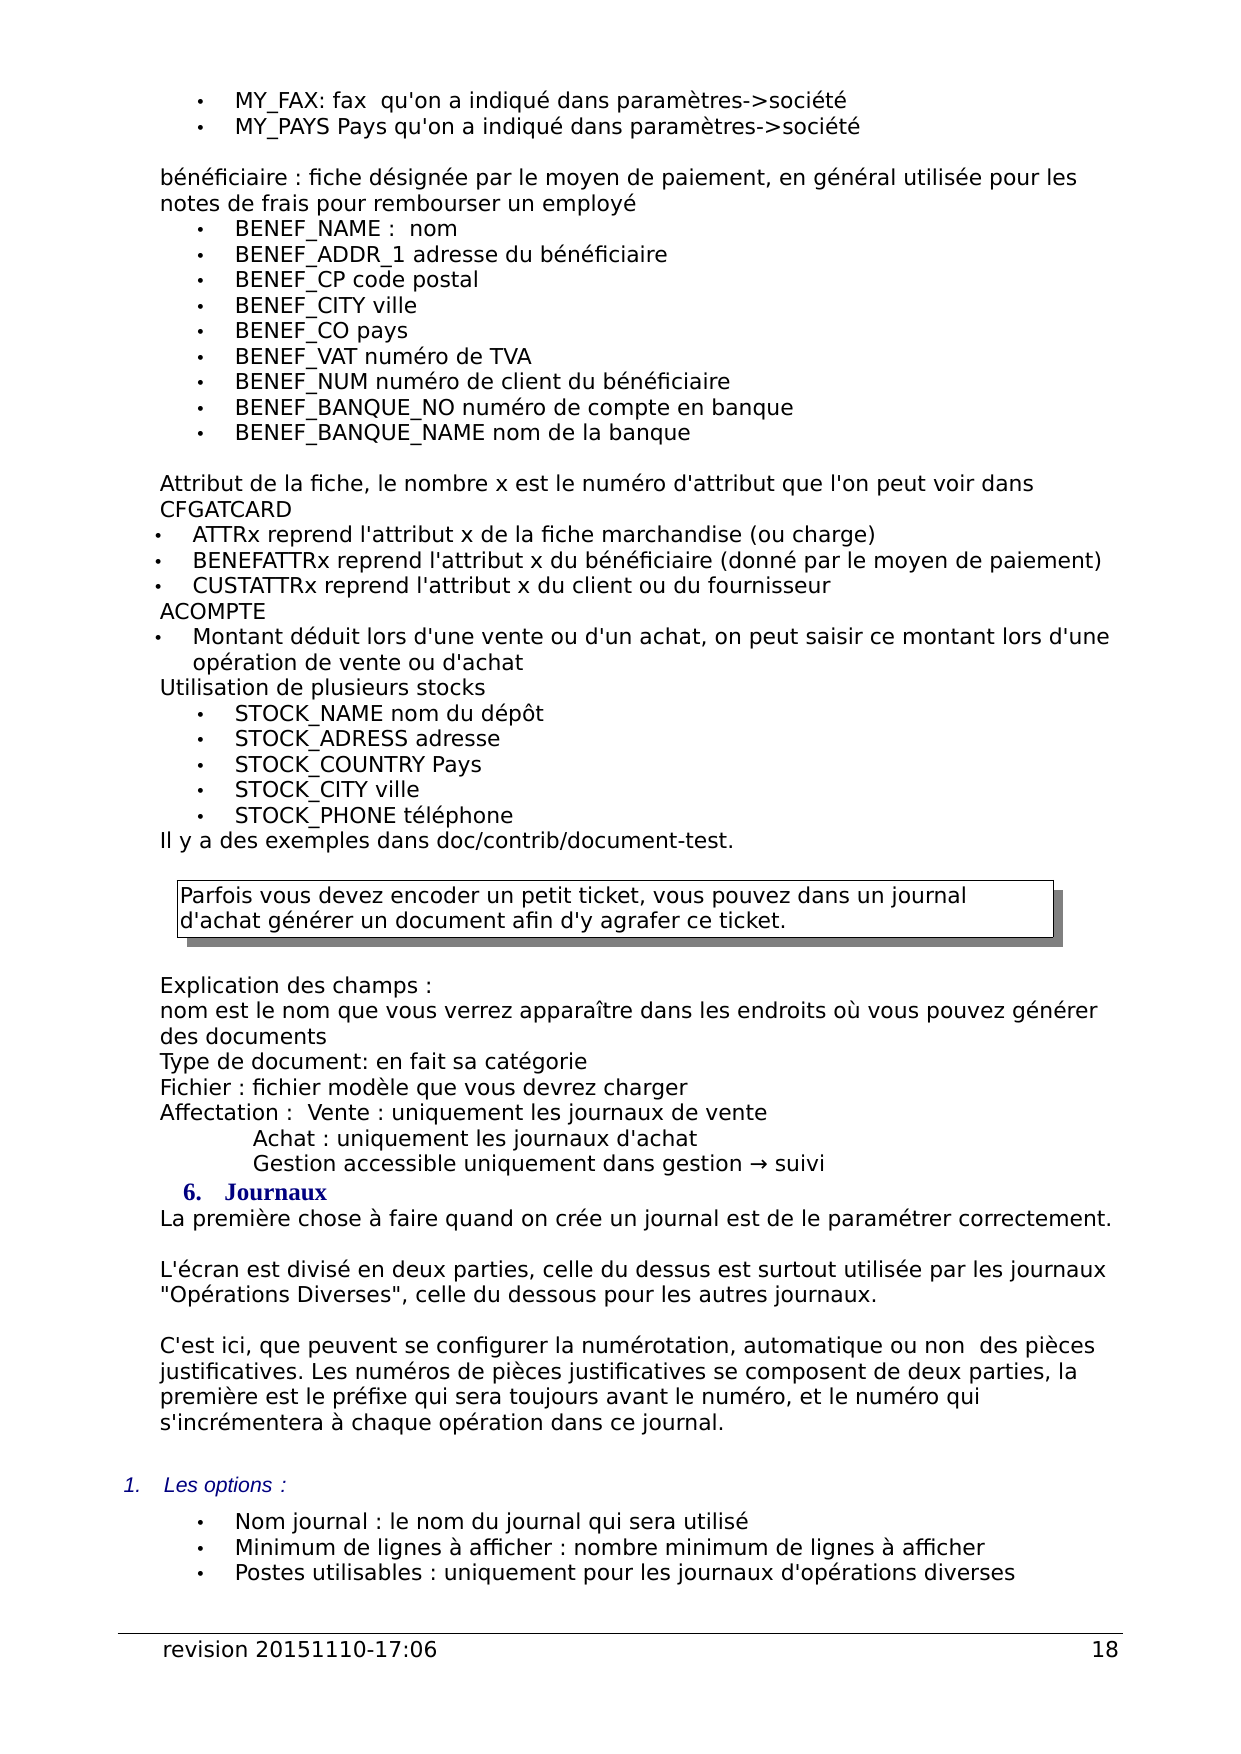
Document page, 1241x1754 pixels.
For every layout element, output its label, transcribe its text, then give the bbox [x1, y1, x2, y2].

text Type de document: en fait sa catégorie [159, 1049, 1123, 1075]
list Nom journal : le nom du journal qui sera utilisé [197, 1509, 1123, 1534]
list BENEF_CP code postal [197, 267, 1123, 293]
list BENEF_NUM numéro de client du bénéficiaire [197, 369, 1123, 395]
text Parfois vous devez encoder un petit ticket, vous pouvez dans un journal d'achat générer un document afin d'y agrafer ce ticket. [178, 881, 1053, 937]
list STOCK_COUNTRY Pays [197, 752, 1123, 778]
list Minimum de lignes à afficher : nombre minimum de lignes à afficher [197, 1534, 1123, 1560]
list BENEF_NAME : nom [197, 216, 1123, 242]
text C'est ici, que peuvent se configurer la numérotation, automatique ou non des pièces justificatives. Les numéros de pièces justificatives se composent de deux parties, la première est le préfixe qui sera toujours avant le numéro, et le numéro qui s'incrémentera à chaque opération dans ce journal. [159, 1333, 1123, 1436]
list ATTRx reprend l'attribut x de la fiche marchandise (ou charge) [155, 522, 1123, 548]
list BENEF_BANQUE_NO numéro de compte en banque [197, 395, 1123, 420]
list BENEF_CITY ville [197, 293, 1123, 318]
list STOCK_PHONE téléphone [197, 803, 1123, 829]
list MY_FAX: fax qu'on a indiqué dans paramètres->société [197, 88, 1123, 114]
text La première chose à faire quand on crée un journal est de le paramétrer correctement. [159, 1206, 1123, 1231]
text L'écran est divisé en deux parties, celle du dessus est surtout utilisée par les journaux "Opérations Diverses", celle du dessous pour les autres journaux. [159, 1257, 1123, 1308]
text Fichier : fichier modèle que vous devrez charger [159, 1075, 1123, 1101]
text Gestion accessible uniquement dans gestion → suivi [159, 1152, 1123, 1177]
text Attribut de la fiche, le nombre x est le numéro d'attribut que l'on peut voir dans CFGATCARD [159, 471, 1123, 522]
list BENEF_CO pays [197, 318, 1123, 344]
text ACOMPTE [159, 599, 1123, 624]
text Explication des champs : [159, 973, 1123, 998]
list STOCK_NAME nom du dépôt [197, 701, 1123, 727]
list BENEF_VAT numéro de TVA [197, 344, 1123, 369]
text Il y a des exemples dans doc/contrib/document-test. [159, 829, 1123, 854]
text Utilisation de plusieurs stocks [159, 676, 1123, 701]
list Postes utilisables : uniquement pour les journaux d'opérations diverses [197, 1560, 1123, 1586]
list CUSTATTRx reprend l'attribut x du client ou du fournisseur [155, 573, 1123, 599]
list STOCK_CITY ville [197, 778, 1123, 803]
text Achat : uniquement les journaux d'achat [159, 1126, 1123, 1152]
text Affectation : Vente : uniquement les journaux de vente [159, 1101, 1123, 1126]
list STOCK_ADRESS adresse [197, 727, 1123, 752]
text nom est le nom que vous verrez apparaître dans les endroits où vous pouvez générer des documents [159, 998, 1123, 1049]
list BENEF_ADDR_1 adresse du bénéficiaire [197, 242, 1123, 267]
text bénéficiaire : fiche désignée par le moyen de paiement, en général utilisée pour les notes de frais pour rembourser un employé [159, 165, 1123, 216]
list BENEFATTRx reprend l'attribut x du bénéficiaire (donné par le moyen de paiement) [155, 548, 1123, 573]
subtitle Journaux [177, 1177, 1123, 1206]
list BENEF_BANQUE_NAME nom de la banque [197, 420, 1123, 446]
subtitle Les options : [117, 1473, 1123, 1497]
list MY_PAYS Pays qu'on a indiqué dans paramètres->société [197, 114, 1123, 139]
list Montant déduit lors d'une vente ou d'un achat, on peut saisir ce montant lors d'une opération de vente ou d'achat [155, 624, 1123, 676]
